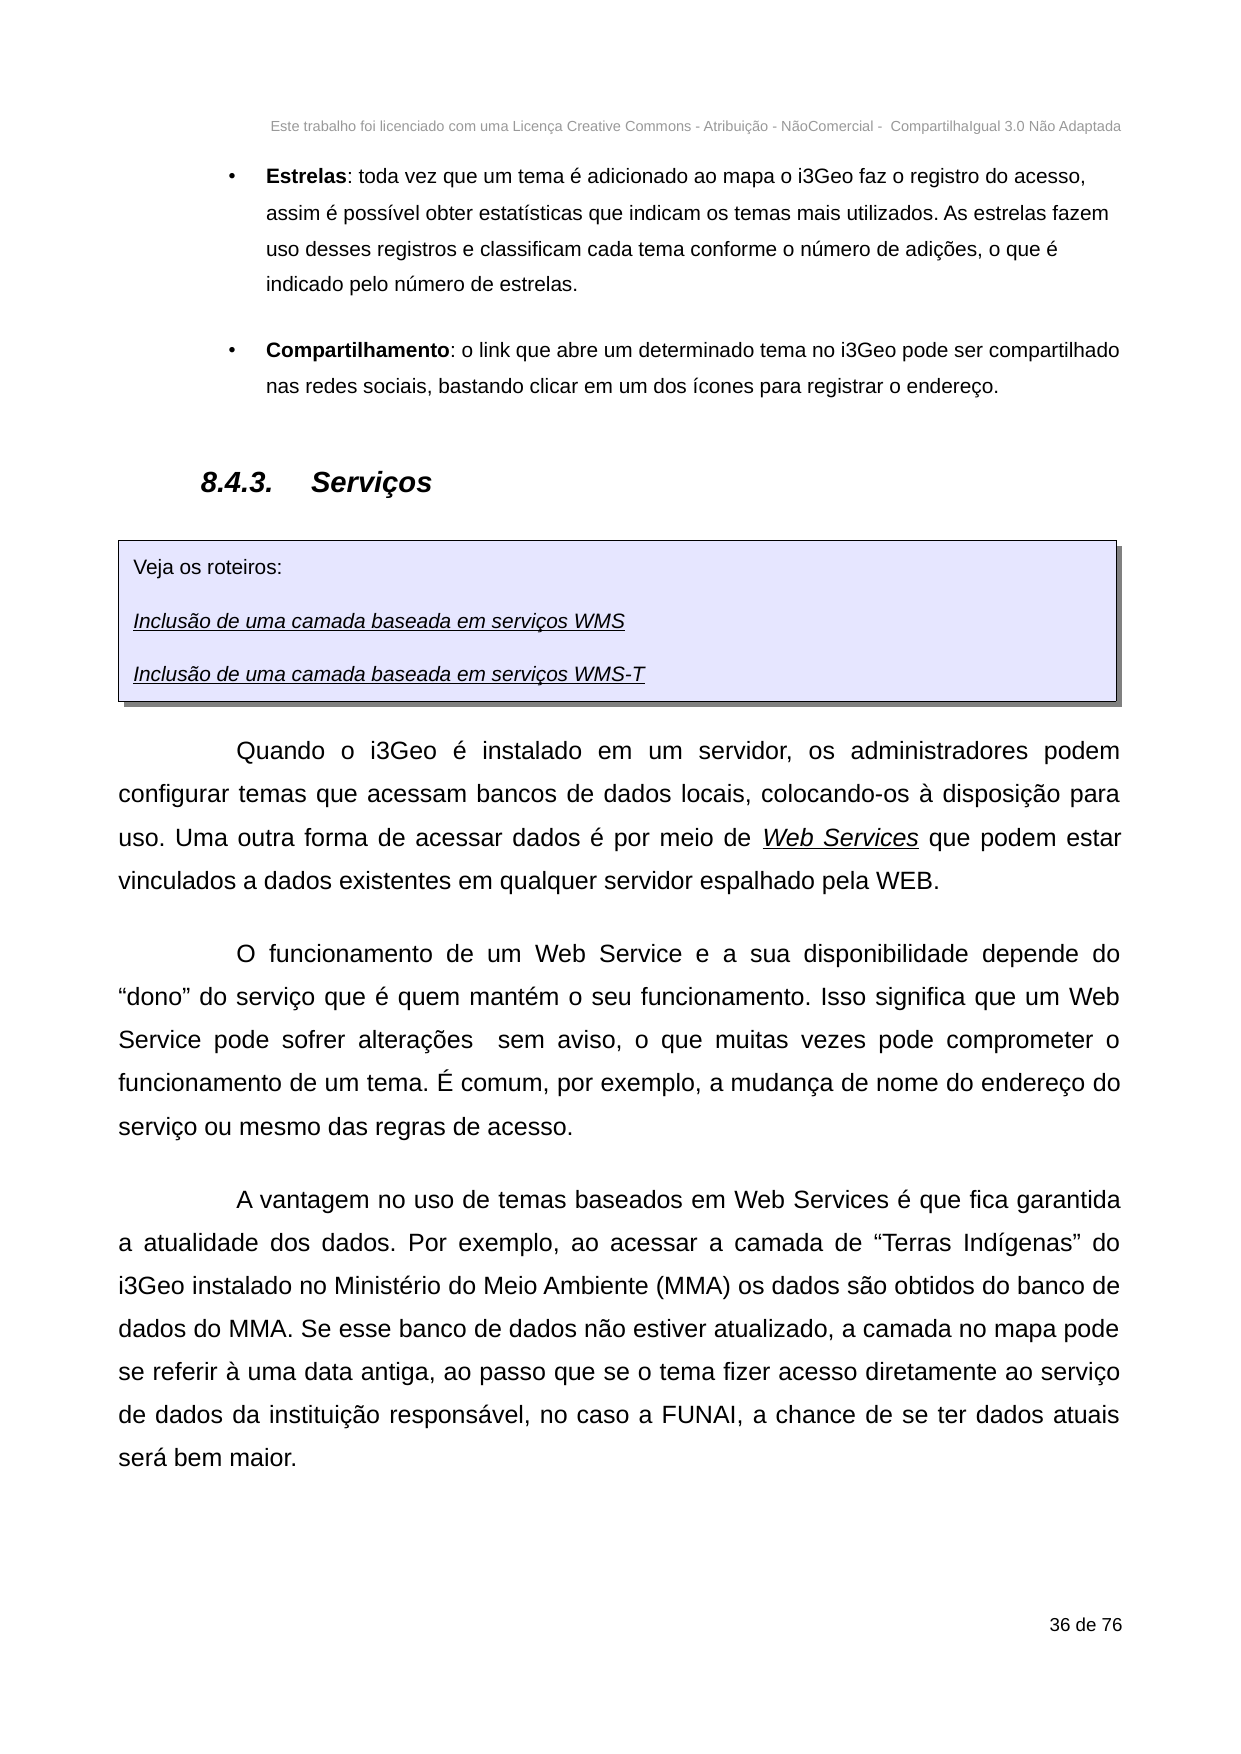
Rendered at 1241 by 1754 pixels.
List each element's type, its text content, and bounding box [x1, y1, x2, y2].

text Veja os roteiros: [119, 541, 1116, 579]
text A vantagem no uso de temas baseados em Web Services é que fica garantida a atualidade dos dados. Por exemplo, ao acessar a camada de “Terras Indígenas” do i3Geo instalado no Ministério do Meio Ambiente (MMA) os dados são obtidos do banco de dados do MMA. Se esse banco de dados não estiver atualizado, a camada no mapa pode se referir à uma data antiga, ao passo que se o tema fizer acesso diretamente ao serviço de dados da instituição responsável, no caso a FUNAI, a chance de se ter dados atuais será bem maior. [118, 1185, 1122, 1472]
text Inclusão de uma camada baseada em serviços WMS-T [119, 647, 1116, 701]
list Compartilhamento: o link que abre um determinado tema no i3Geo pode ser compartilhado nas redes sociais, bastando clicar em um dos ícones para registrar o endereço. [228, 338, 1122, 398]
text Inclusão de uma camada baseada em serviços WMS [119, 594, 1116, 633]
text O funcionamento de um Web Service e a sua disponibilidade depende do “dono” do serviço que é quem mantém o seu funcionamento. Isso significa que um Web Service pode sofrer alterações sem aviso, o que muitas vezes pode comprometer o funcionamento de um tema. É comum, por exemplo, a mudança de nome do endereço do serviço ou mesmo das regras de acesso. [118, 939, 1122, 1140]
subtitle Serviços [163, 465, 1122, 499]
text Quando o i3Geo é instalado em um servidor, os administradores podem configurar temas que acessam bancos de dados locais, colocando-os à disposição para uso. Uma outra forma de acessar dados é por meio de Web Services que podem estar vinculados a dados existentes em qualquer servidor espalhado pela WEB. [118, 736, 1122, 894]
list Estrelas: toda vez que um tema é adicionado ao mapa o i3Geo faz o registro do acesso, assim é possível obter estatísticas que indicam os temas mais utilizados. As estrelas fazem uso desses registros e classificam cada tema conforme o número de adições, o que é indicado pelo número de estrelas. [228, 164, 1122, 296]
